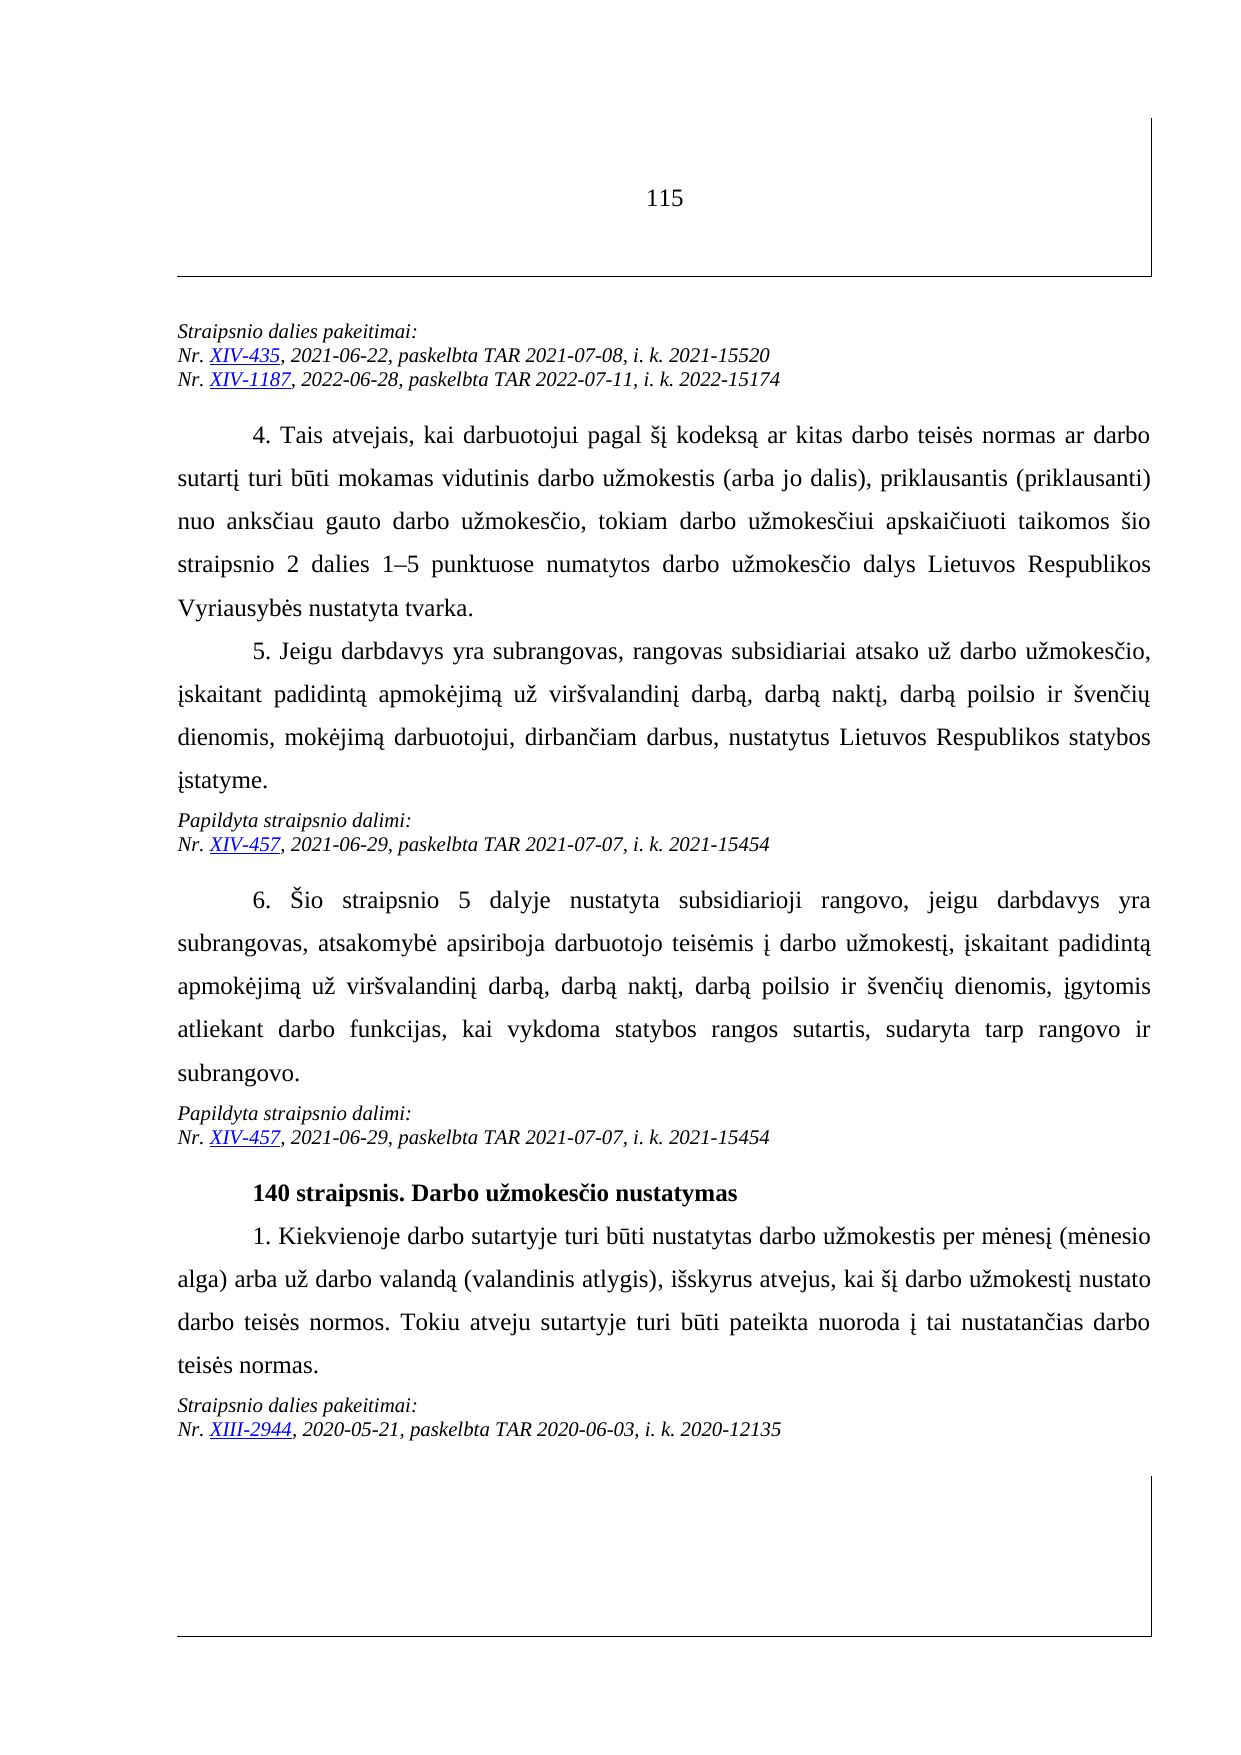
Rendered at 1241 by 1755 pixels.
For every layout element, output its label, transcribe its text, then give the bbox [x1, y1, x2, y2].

text Nr. XIII-2944, 2020-05-21, paskelbta TAR 2020-06-03, i. k. 2020-12135 [177, 1417, 1152, 1441]
text Nr. XIV-457, 2021-06-29, paskelbta TAR 2021-07-07, i. k. 2021-15454 [177, 1125, 1152, 1149]
text Straipsnio dalies pakeitimai: [177, 319, 1152, 343]
text Straipsnio dalies pakeitimai: [177, 1393, 1152, 1417]
text Papildyta straipsnio dalimi: [177, 808, 1152, 832]
text Papildyta straipsnio dalimi: [177, 1101, 1152, 1125]
text Nr. XIV-1187, 2022-06-28, paskelbta TAR 2022-07-11, i. k. 2022-15174 [177, 367, 1152, 391]
text 6. Šio straipsnio 5 dalyje nustatyta subsidiarioji rangovo, jeigu darbdavys yra subrangovas, atsakomybė apsiriboja darbuotojo teisėmis į darbo užmokestį, įskaitant padidintą apmokėjimą už viršvalandinį darbą, darbą naktį, darbą poilsio ir švenčių dienomis, įgytomis atliekant darbo funkcijas, kai vykdoma statybos rangos sutartis, sudaryta tarp rangovo ir subrangovo. [177, 885, 1152, 1086]
text Nr. XIV-435, 2021-06-22, paskelbta TAR 2021-07-08, i. k. 2021-15520 [177, 343, 1152, 367]
text 4. Tais atvejais, kai darbuotojui pagal šį kodeksą ar kitas darbo teisės normas ar darbo sutartį turi būti mokamas vidutinis darbo užmokestis (arba jo dalis), priklausantis (priklausanti) nuo anksčiau gauto darbo užmokesčio, tokiam darbo užmokesčiui apskaičiuoti taikomos šio straipsnio 2 dalies 1–5 punktuose numatytos darbo užmokesčio dalys Lietuvos Respublikos Vyriausybės nustatyta tvarka. [177, 420, 1152, 621]
text Nr. XIV-457, 2021-06-29, paskelbta TAR 2021-07-07, i. k. 2021-15454 [177, 832, 1152, 856]
subtitle 140 straipsnis. Darbo užmokesčio nustatymas [177, 1178, 1152, 1206]
text 1. Kiekvienoje darbo sutartyje turi būti nustatytas darbo užmokestis per mėnesį (mėnesio alga) arba už darbo valandą (valandinis atlygis), išskyrus atvejus, kai šį darbo užmokestį nustato darbo teisės normos. Tokiu atveju sutartyje turi būti pateikta nuoroda į tai nustatančias darbo teisės normas. [177, 1221, 1152, 1379]
text 5. Jeigu darbdavys yra subrangovas, rangovas subsidiariai atsako už darbo užmokesčio, įskaitant padidintą apmokėjimą už viršvalandinį darbą, darbą naktį, darbą poilsio ir švenčių dienomis, mokėjimą darbuotojui, dirbančiam darbus, nustatytus Lietuvos Respublikos statybos įstatyme. [177, 636, 1152, 794]
